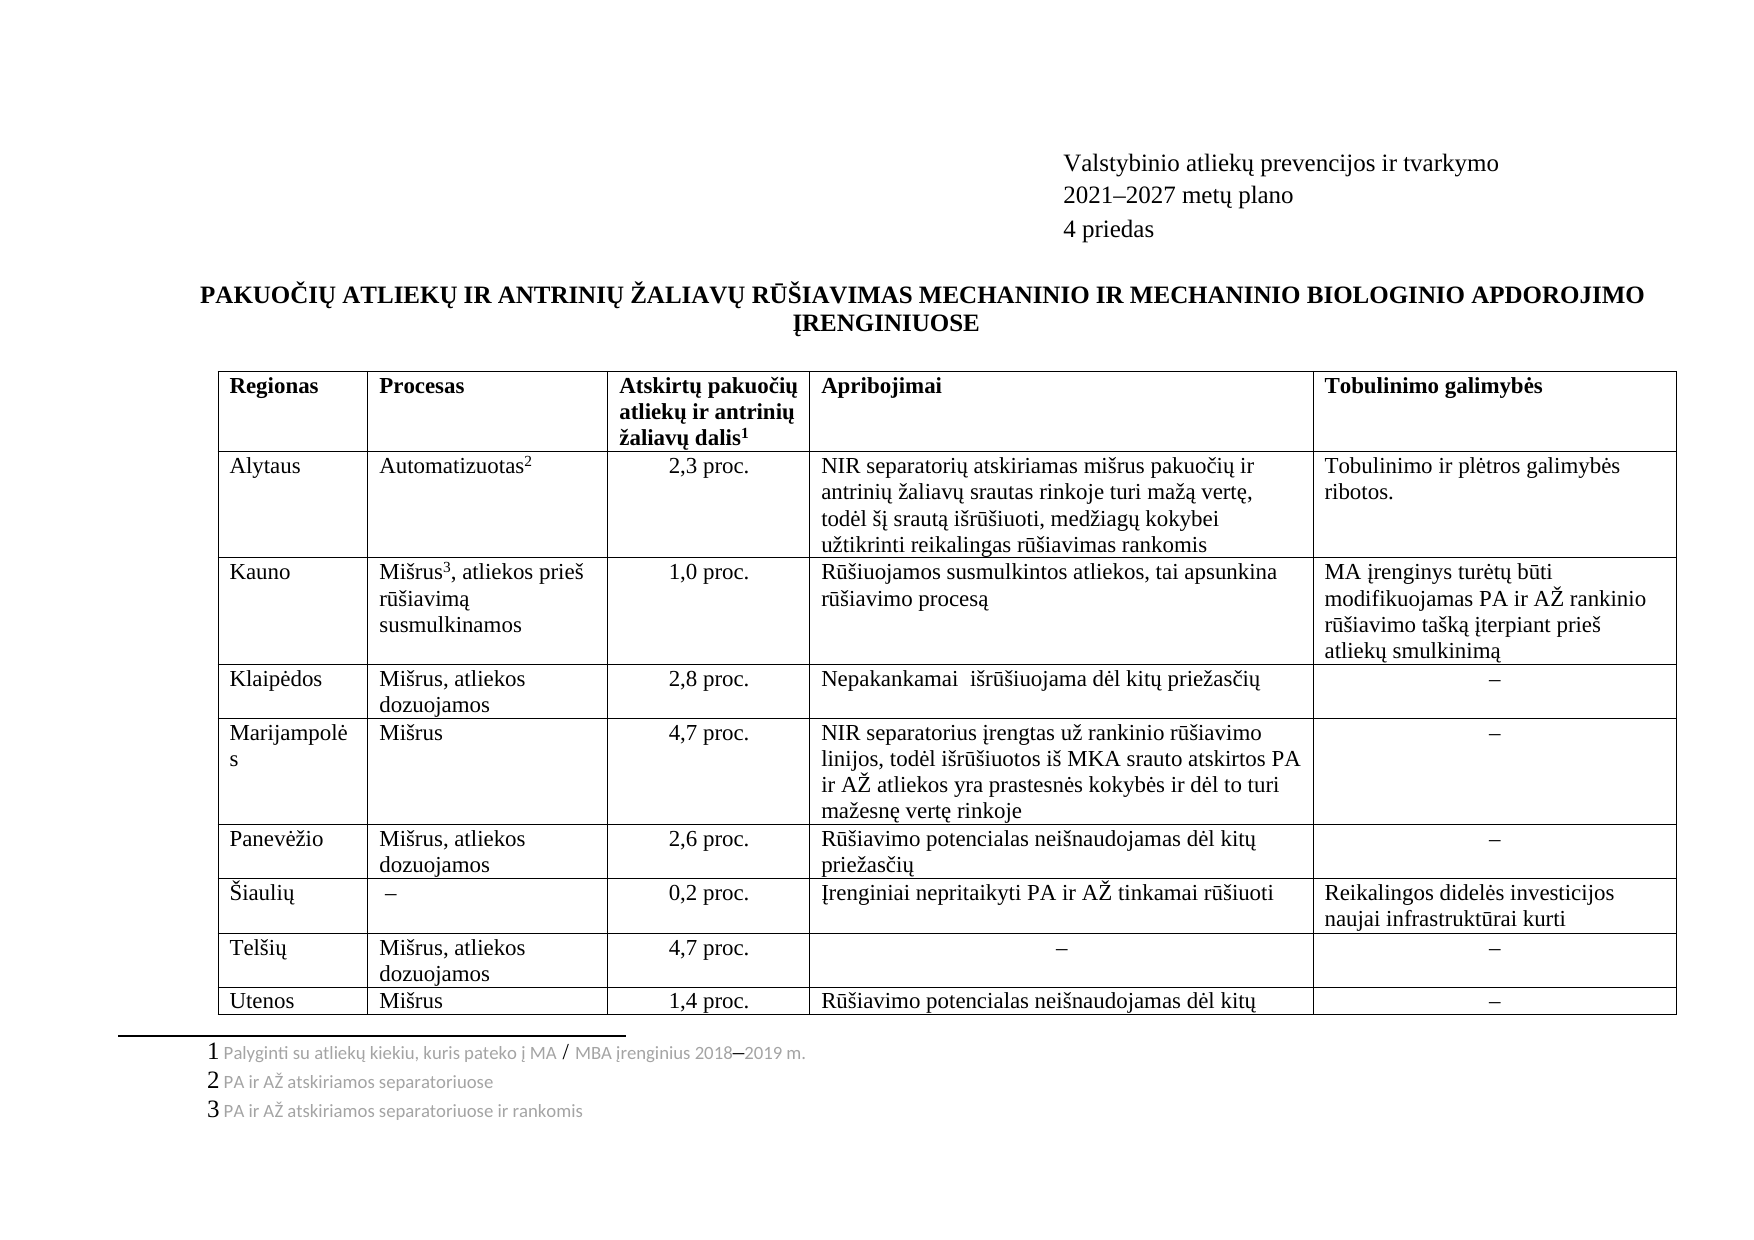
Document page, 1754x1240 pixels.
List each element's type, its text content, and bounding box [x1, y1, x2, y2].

text 2021–2027 metų plano [1063, 181, 1654, 209]
table_cell Mišrus, atliekos dozuojamos [368, 825, 607, 878]
table_cell Reikalingos didelės investicijos naujai infrastruktūrai kurti [1314, 879, 1676, 933]
table_cell – [1314, 825, 1676, 878]
table_cell Alytaus [219, 452, 367, 557]
table_header Procesas [368, 372, 607, 451]
table_cell – [1314, 665, 1676, 717]
text 4 priedas [1063, 214, 1654, 242]
table_cell Telšių [219, 934, 367, 987]
table_cell – [1314, 934, 1676, 987]
table_header Atskirtų pakuočių atliekų ir antrinių žaliavų dalis [608, 372, 809, 451]
table_cell – [1314, 719, 1676, 824]
text Valstybinio atliekų prevencijos ir tvarkymo [1063, 148, 1654, 176]
table_header Tobulinimo galimybės [1314, 372, 1676, 451]
table_cell Utenos [219, 988, 367, 1014]
table_cell Klaipėdos [219, 665, 367, 717]
table_cell Šiaulių [219, 879, 367, 933]
table_cell Įrenginiai nepritaikyti PA ir AŽ tinkamai rūšiuoti [810, 879, 1313, 933]
table_cell Marijampolės [219, 719, 367, 824]
table_cell Kauno [219, 558, 367, 664]
table_cell 0,2 proc. [608, 879, 809, 933]
table_cell Mišrus, atliekos dozuojamos [368, 934, 607, 987]
table_cell Rūšiavimo potencialas neišnaudojamas dėl kitų priežasčių [810, 825, 1313, 878]
table_cell Automatizuotas [368, 452, 607, 557]
text PAKUOČIŲ ATLIEKŲ IR ANTRINIŲ ŽALIAVŲ RŪŠIAVIMAS MECHANINIO IR MECHANINIO BIOLOGINIO APDOROJIMO ĮRENGINIUOSE [118, 280, 1654, 337]
table_header Regionas [219, 372, 367, 451]
table_cell 1,0 proc. [608, 558, 809, 664]
table_cell NIR separatorius įrengtas už rankinio rūšiavimo linijos, todėl išrūšiuotos iš MKA srauto atskirtos PA ir AŽ atliekos yra prastesnės kokybės ir dėl to turi mažesnę vertę rinkoje [810, 719, 1313, 824]
table_cell MA įrenginys turėtų būti modifikuojamas PA ir AŽ rankinio rūšiavimo tašką įterpiant prieš atliekų smulkinimą [1314, 558, 1676, 664]
table_cell Mišrus, atliekos prieš rūšiavimą susmulkinamos [368, 558, 607, 664]
table_header Apribojimai [810, 372, 1313, 451]
table_cell NIR separatorių atskiriamas mišrus pakuočių ir antrinių žaliavų srautas rinkoje turi mažą vertę, todėl šį srautą išrūšiuoti, medžiagų kokybei užtikrinti reikalingas rūšiavimas rankomis [810, 452, 1313, 557]
table_cell 2,3 proc. [608, 452, 809, 557]
table_cell – [368, 879, 607, 933]
table_cell 2,8 proc. [608, 665, 809, 717]
table_cell Rūšiuojamos susmulkintos atliekos, tai apsunkina rūšiavimo procesą [810, 558, 1313, 664]
table_cell 4,7 proc. [608, 934, 809, 987]
table_cell – [810, 934, 1313, 987]
table_cell Panevėžio [219, 825, 367, 878]
table_cell 4,7 proc. [608, 719, 809, 824]
table_cell Mišrus [368, 719, 607, 824]
table_cell Nepakankamai išrūšiuojama dėl kitų priežasčių [810, 665, 1313, 717]
table_cell Tobulinimo ir plėtros galimybės ribotos. [1314, 452, 1676, 557]
table_cell Rūšiavimo potencialas neišnaudojamas dėl kitų [810, 988, 1313, 1014]
table_cell 1,4 proc. [608, 988, 809, 1014]
table_cell 2,6 proc. [608, 825, 809, 878]
table_cell Mišrus, atliekos dozuojamos [368, 665, 607, 717]
table_cell – [1314, 988, 1676, 1014]
table_cell Mišrus [368, 988, 607, 1014]
